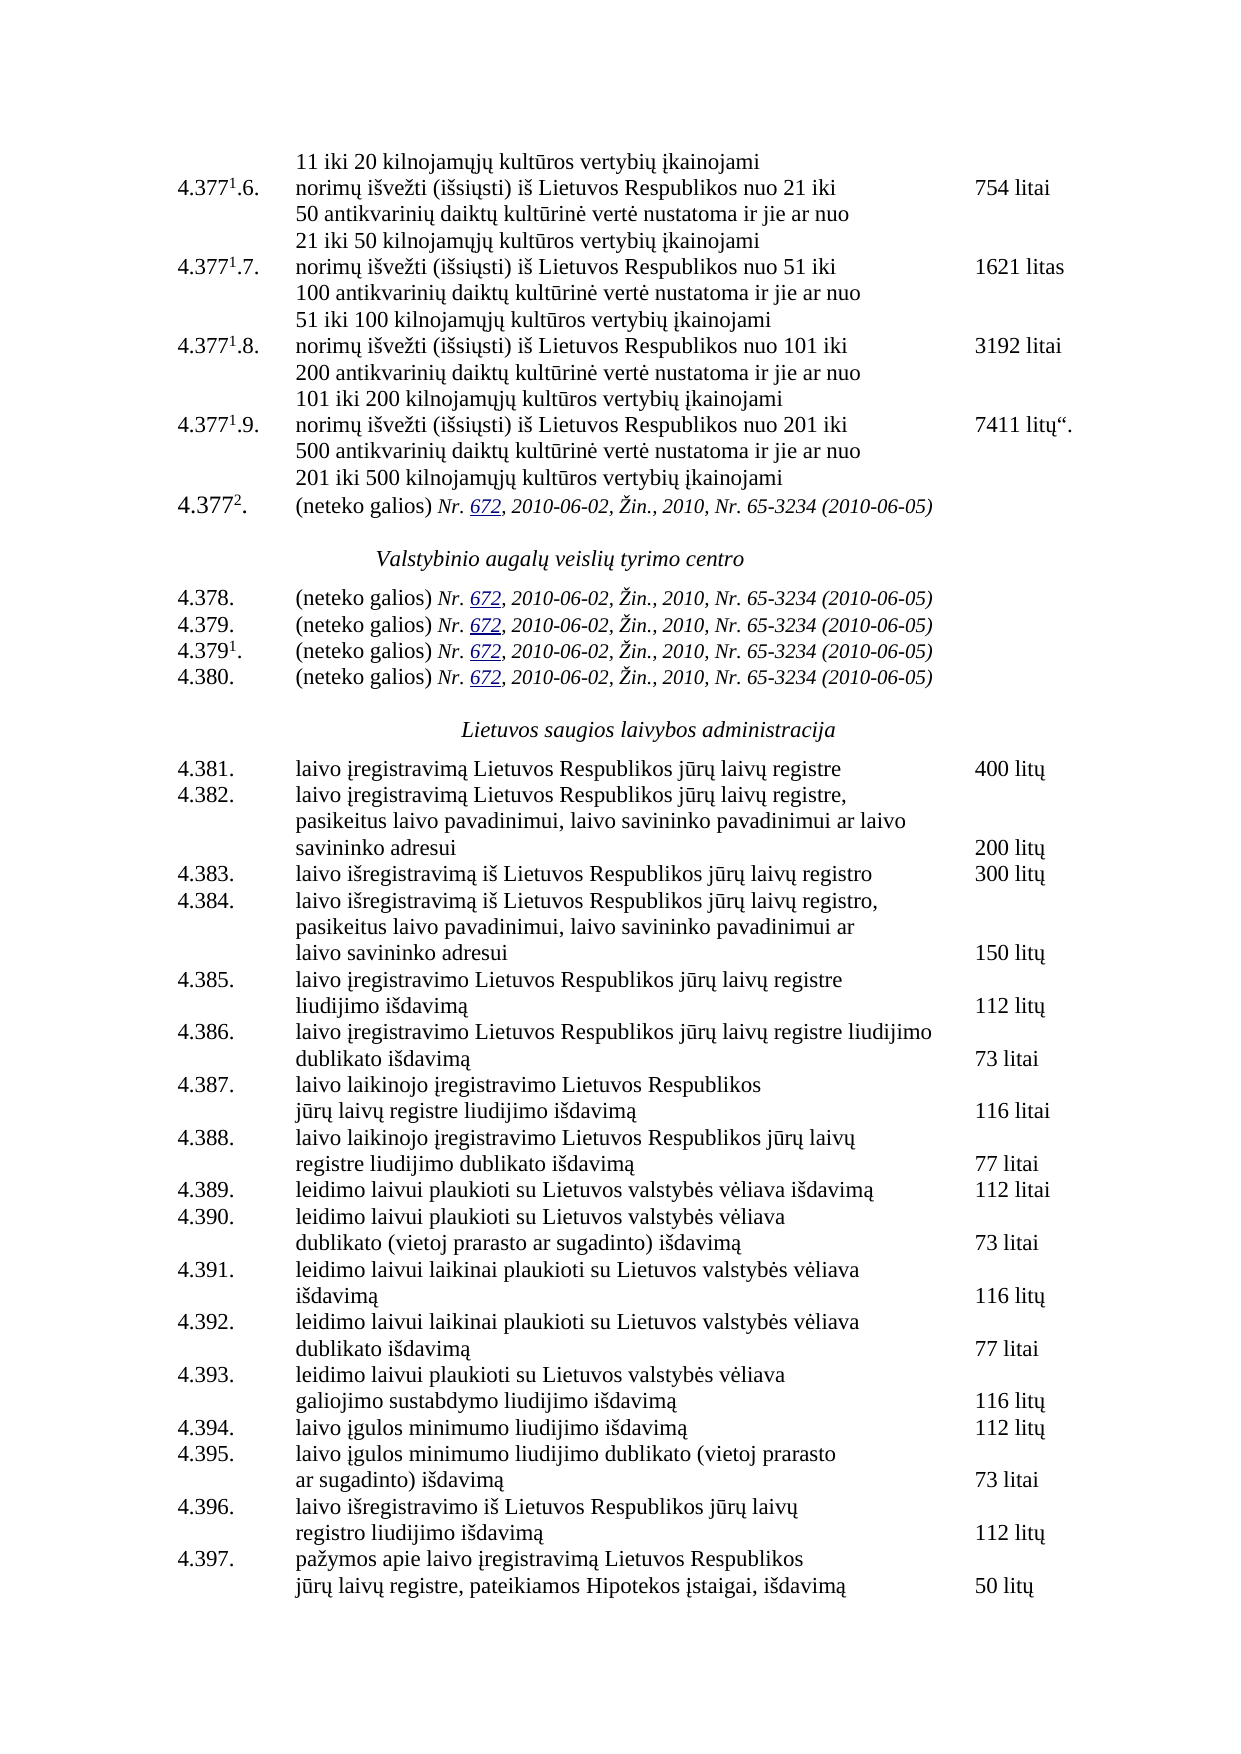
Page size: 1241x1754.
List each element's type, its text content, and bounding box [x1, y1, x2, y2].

text 4.395. laivo įgulos minimumo liudijimo dublikato (vietoj prarasto [177, 1440, 1122, 1466]
text 21 iki 50 kilnojamųjų kultūros vertybių įkainojami [177, 227, 1122, 253]
text Valstybinio augalų veislių tyrimo centro [177, 545, 945, 572]
text pasikeitus laivo pavadinimui, laivo savininko pavadinimui ar laivo [177, 808, 1122, 834]
text 4.387. laivo laikinojo įregistravimo Lietuvos Respublikos [177, 1071, 1122, 1097]
text 4.3771.7. norimų išvežti (išsiųsti) iš Lietuvos Respublikos nuo 51 iki 1621 litas [177, 253, 1122, 279]
text 4.390. leidimo laivui plaukioti su Lietuvos valstybės vėliava [177, 1203, 1122, 1229]
text 4.3791. (neteko galios) Nr. 672, 2010-06-02, Žin., 2010, Nr. 65-3234 (2010-06-05) [177, 637, 945, 663]
text 4.379. (neteko galios) Nr. 672, 2010-06-02, Žin., 2010, Nr. 65-3234 (2010-06-05) [177, 611, 945, 637]
text jūrų laivų registre, pateikiamos Hipotekos įstaigai, išdavimą 50 litų [177, 1572, 1122, 1598]
text 100 antikvarinių daiktų kultūrinė vertė nustatoma ir jie ar nuo [177, 279, 1122, 306]
text 4.382. laivo įregistravimą Lietuvos Respublikos jūrų laivų registre, [177, 781, 1122, 808]
text 4.3772. (neteko galios) Nr. 672, 2010-06-02, Žin., 2010, Nr. 65-3234 (2010-06-05) [177, 490, 945, 519]
text 4.397. pažymos apie laivo įregistravimą Lietuvos Respublikos [177, 1546, 1122, 1572]
text 51 iki 100 kilnojamųjų kultūros vertybių įkainojami [177, 306, 1122, 332]
text 4.394. laivo įgulos minimumo liudijimo išdavimą 112 litų [177, 1414, 1122, 1440]
text 50 antikvarinių daiktų kultūrinė vertė nustatoma ir jie ar nuo [177, 200, 1122, 227]
text 4.380. (neteko galios) Nr. 672, 2010-06-02, Žin., 2010, Nr. 65-3234 (2010-06-05) [177, 663, 1122, 690]
text ar sugadinto) išdavimą 73 litai [177, 1466, 1122, 1493]
text registre liudijimo dublikato išdavimą 77 litai [177, 1150, 1122, 1177]
text 4.378. (neteko galios) Nr. 672, 2010-06-02, Žin., 2010, Nr. 65-3234 (2010-06-05) [177, 584, 945, 611]
text 200 antikvarinių daiktų kultūrinė vertė nustatoma ir jie ar nuo [177, 358, 1122, 385]
text 4.383. laivo išregistravimą iš Lietuvos Respublikos jūrų laivų registro 300 litų [177, 860, 1122, 887]
text 4.3771.8. norimų išvežti (išsiųsti) iš Lietuvos Respublikos nuo 101 iki 3192 litai [177, 332, 1122, 358]
text 500 antikvarinių daiktų kultūrinė vertė nustatoma ir jie ar nuo [177, 438, 1122, 464]
text 4.384. laivo išregistravimą iš Lietuvos Respublikos jūrų laivų registro, [177, 887, 1122, 913]
text 4.389. leidimo laivui plaukioti su Lietuvos valstybės vėliava išdavimą 112 litai [177, 1177, 1122, 1203]
text 11 iki 20 kilnojamųjų kultūros vertybių įkainojami [177, 148, 1122, 174]
text 4.391. leidimo laivui laikinai plaukioti su Lietuvos valstybės vėliava [177, 1256, 1122, 1282]
text pasikeitus laivo pavadinimui, laivo savininko pavadinimui ar [177, 913, 1122, 939]
text laivo savininko adresui 150 litų [177, 939, 1122, 966]
text registro liudijimo išdavimą 112 litų [177, 1519, 1122, 1546]
text dublikato (vietoj prarasto ar sugadinto) išdavimą 73 litai [177, 1229, 1122, 1256]
text 4.3771.6. norimų išvežti (išsiųsti) iš Lietuvos Respublikos nuo 21 iki 754 litai [177, 174, 1122, 200]
text 4.3771.9. norimų išvežti (išsiųsti) iš Lietuvos Respublikos nuo 201 iki 7411 litų“. [177, 411, 1122, 438]
text dublikato išdavimą 77 litai [177, 1335, 1122, 1361]
text galiojimo sustabdymo liudijimo išdavimą 116 litų [177, 1387, 1122, 1414]
text 201 iki 500 kilnojamųjų kultūros vertybių įkainojami [177, 464, 1122, 490]
text 4.388. laivo laikinojo įregistravimo Lietuvos Respublikos jūrų laivų [177, 1124, 1122, 1150]
text dublikato išdavimą 73 litai [177, 1045, 1122, 1071]
text Lietuvos saugios laivybos administracija [177, 716, 1122, 742]
text 4.393. leidimo laivui plaukioti su Lietuvos valstybės vėliava [177, 1361, 1122, 1387]
text 4.385. laivo įregistravimo Lietuvos Respublikos jūrų laivų registre [177, 966, 1122, 992]
text išdavimą 116 litų [177, 1282, 1122, 1308]
text 4.386. laivo įregistravimo Lietuvos Respublikos jūrų laivų registre liudijimo [177, 1018, 1122, 1045]
text 4.381. laivo įregistravimą Lietuvos Respublikos jūrų laivų registre 400 litų [177, 755, 1122, 781]
text liudijimo išdavimą 112 litų [177, 992, 1122, 1018]
text 4.392. leidimo laivui laikinai plaukioti su Lietuvos valstybės vėliava [177, 1308, 1122, 1335]
text 101 iki 200 kilnojamųjų kultūros vertybių įkainojami [177, 385, 1122, 411]
text jūrų laivų registre liudijimo išdavimą 116 litai [177, 1097, 1122, 1124]
text 4.396. laivo išregistravimo iš Lietuvos Respublikos jūrų laivų [177, 1493, 1122, 1519]
text savininko adresui 200 litų [177, 834, 1122, 860]
